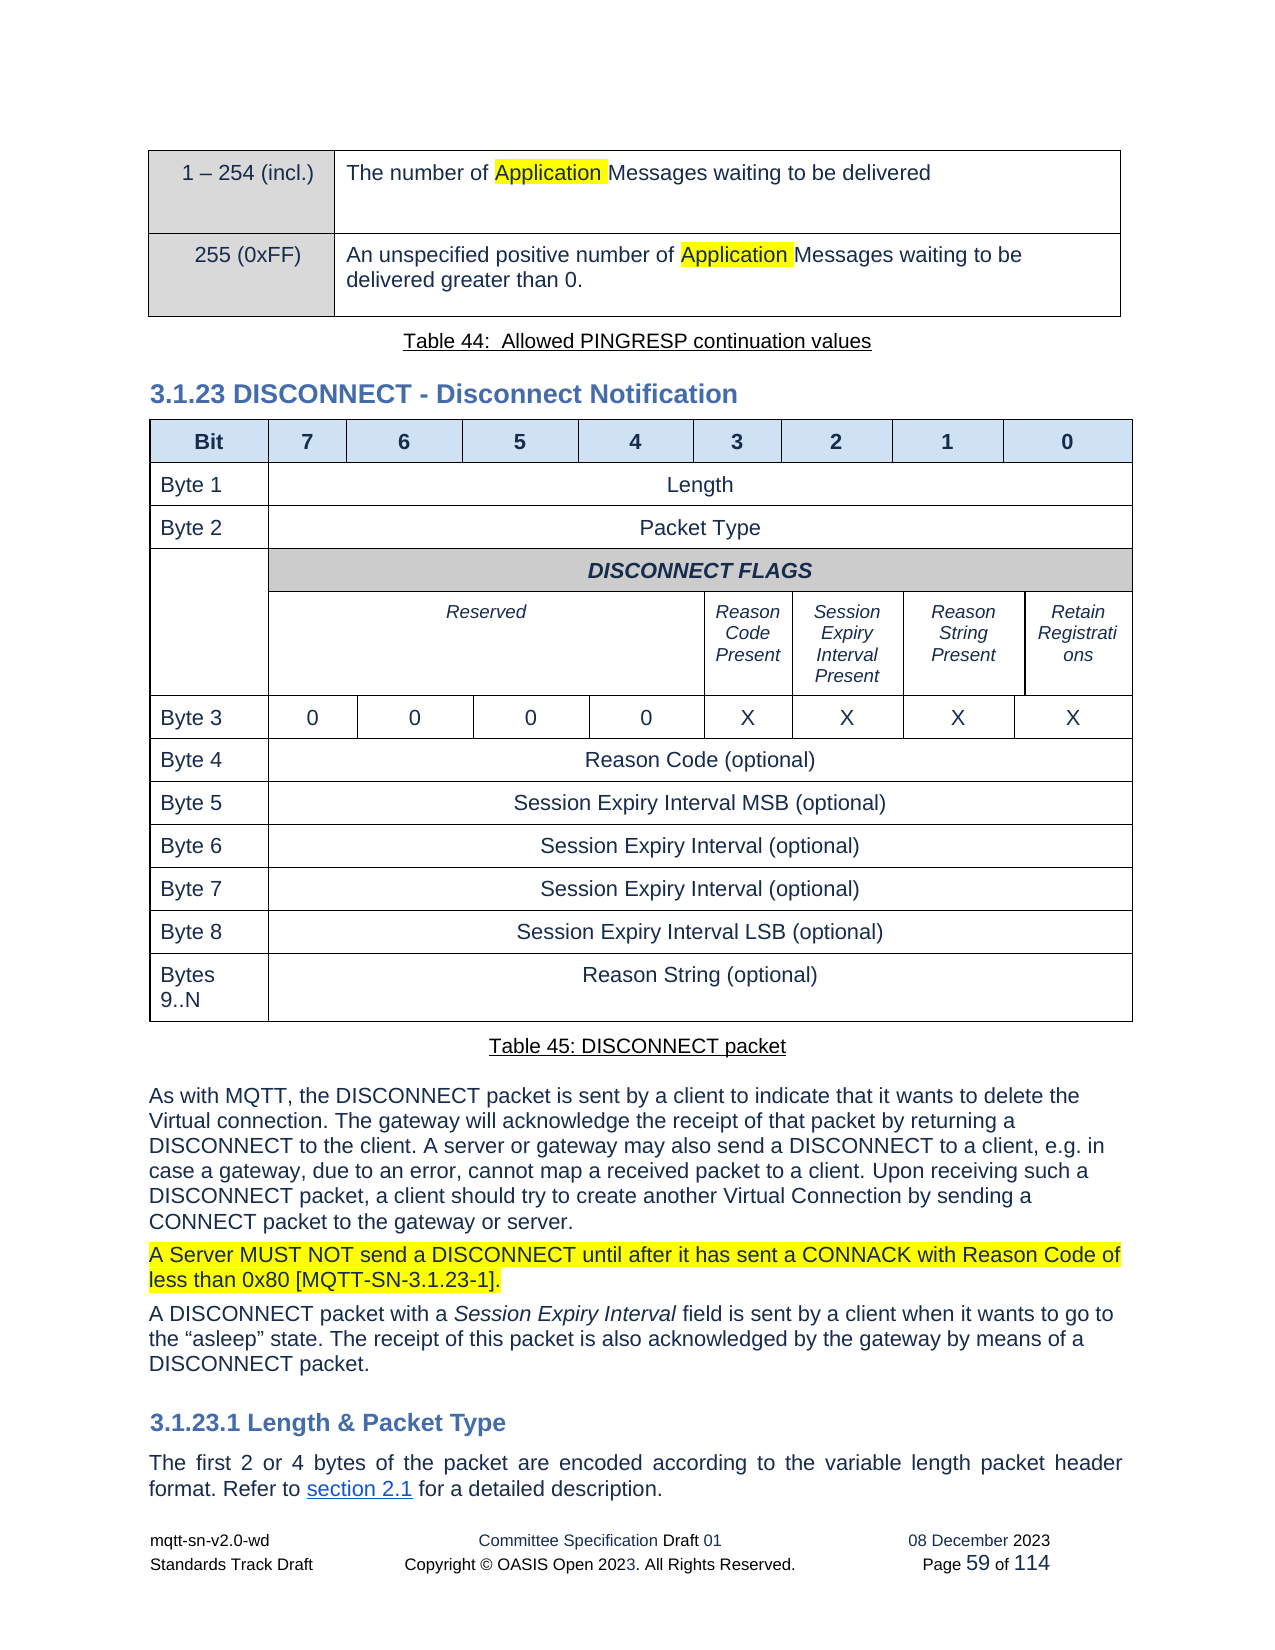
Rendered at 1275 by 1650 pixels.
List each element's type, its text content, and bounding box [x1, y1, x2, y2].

table_cell Reason Code (optional) [269, 739, 1132, 781]
table_cell 0 [590, 696, 704, 738]
table_cell Length [269, 463, 1132, 505]
table_header 3 [694, 420, 781, 462]
table_cell Reserved [269, 592, 704, 695]
table_cell DISCONNECT FLAGS [269, 549, 1132, 591]
table_cell Session Expiry Interval LSB (optional) [269, 911, 1132, 952]
table_cell Reason Code Present [705, 592, 792, 695]
table_header 7 [269, 420, 346, 462]
text A DISCONNECT packet with a Session Expiry Interval field is sent by a client when it wants to go to the “asleep” state. The receipt of this packet is also acknowledged by the gateway by means of a DISCONNECT packet. [148, 1301, 1124, 1377]
table_cell X [793, 696, 903, 738]
table_cell Session Expiry Interval Present [793, 592, 903, 695]
table_cell X [705, 696, 792, 738]
table_cell Reason String (optional) [269, 954, 1132, 1021]
text As with MQTT, the DISCONNECT packet is sent by a client to indicate that it wants to delete the Virtual connection. The gateway will acknowledge the receipt of that packet by returning a DISCONNECT to the client. A server or gateway may also send a DISCONNECT to a client, e.g. in case a gateway, due to an error, cannot map a received packet to a client. Upon receiving such a DISCONNECT packet, a client should try to create another Virtual Connection by sending a CONNECT packet to the gateway or server. [148, 1083, 1124, 1234]
table_cell 0 [269, 696, 357, 738]
table_cell [151, 549, 268, 695]
table_header 5 [463, 420, 578, 462]
table_cell Session Expiry Interval (optional) [269, 868, 1132, 909]
table_cell Bytes 9..N [151, 954, 268, 1021]
table_cell Byte 8 [151, 911, 268, 952]
text Table 44: Allowed PINGRESP continuation values [150, 329, 1125, 353]
table_cell Retain Registrations [1026, 592, 1132, 695]
table_header 0 [1004, 420, 1132, 462]
table_header Bit [151, 420, 268, 462]
table_cell X [1015, 696, 1132, 738]
table_cell 255 (0xFF) [149, 234, 334, 316]
text Table 45: DISCONNECT packet [150, 1034, 1125, 1058]
table_cell Byte 1 [151, 463, 268, 505]
table_cell Reason String Present [904, 592, 1024, 695]
table_cell An unspecified positive number of Application Messages waiting to be delivered greater than 0. [335, 234, 1120, 316]
table_header 2 [782, 420, 892, 462]
table_cell 0 [358, 696, 473, 738]
table_cell 1 – 254 (incl.) [149, 151, 334, 233]
table_cell Byte 5 [151, 782, 268, 824]
table_cell Session Expiry Interval (optional) [269, 825, 1132, 867]
table_header 1 [893, 420, 1003, 462]
table_header 4 [579, 420, 693, 462]
table_cell 0 [474, 696, 589, 738]
table_cell Byte 3 [151, 696, 268, 738]
table_cell Byte 6 [151, 825, 268, 867]
table_cell Byte 4 [151, 739, 268, 781]
text A Server MUST NOT send a DISCONNECT until after it has sent a CONNACK with Reason Code of less than 0x80 [MQTT-SN-3.1.23-1]. [148, 1242, 1124, 1293]
table_cell X [904, 696, 1014, 738]
table_cell The number of Application Messages waiting to be delivered [335, 151, 1120, 233]
table_header 6 [347, 420, 462, 462]
text The first 2 or 4 bytes of the packet are encoded according to the variable length packet header format. Refer to section 2.1 for a detailed description. [148, 1450, 1124, 1501]
subtitle 3.1.23 DISCONNECT - Disconnect Notification [150, 378, 1124, 409]
table_cell Byte 2 [151, 506, 268, 548]
table_cell Session Expiry Interval MSB (optional) [269, 782, 1132, 824]
table_cell Byte 7 [151, 868, 268, 909]
subtitle 3.1.23.1 Length & Packet Type [150, 1408, 1124, 1437]
table_cell Packet Type [269, 506, 1132, 548]
